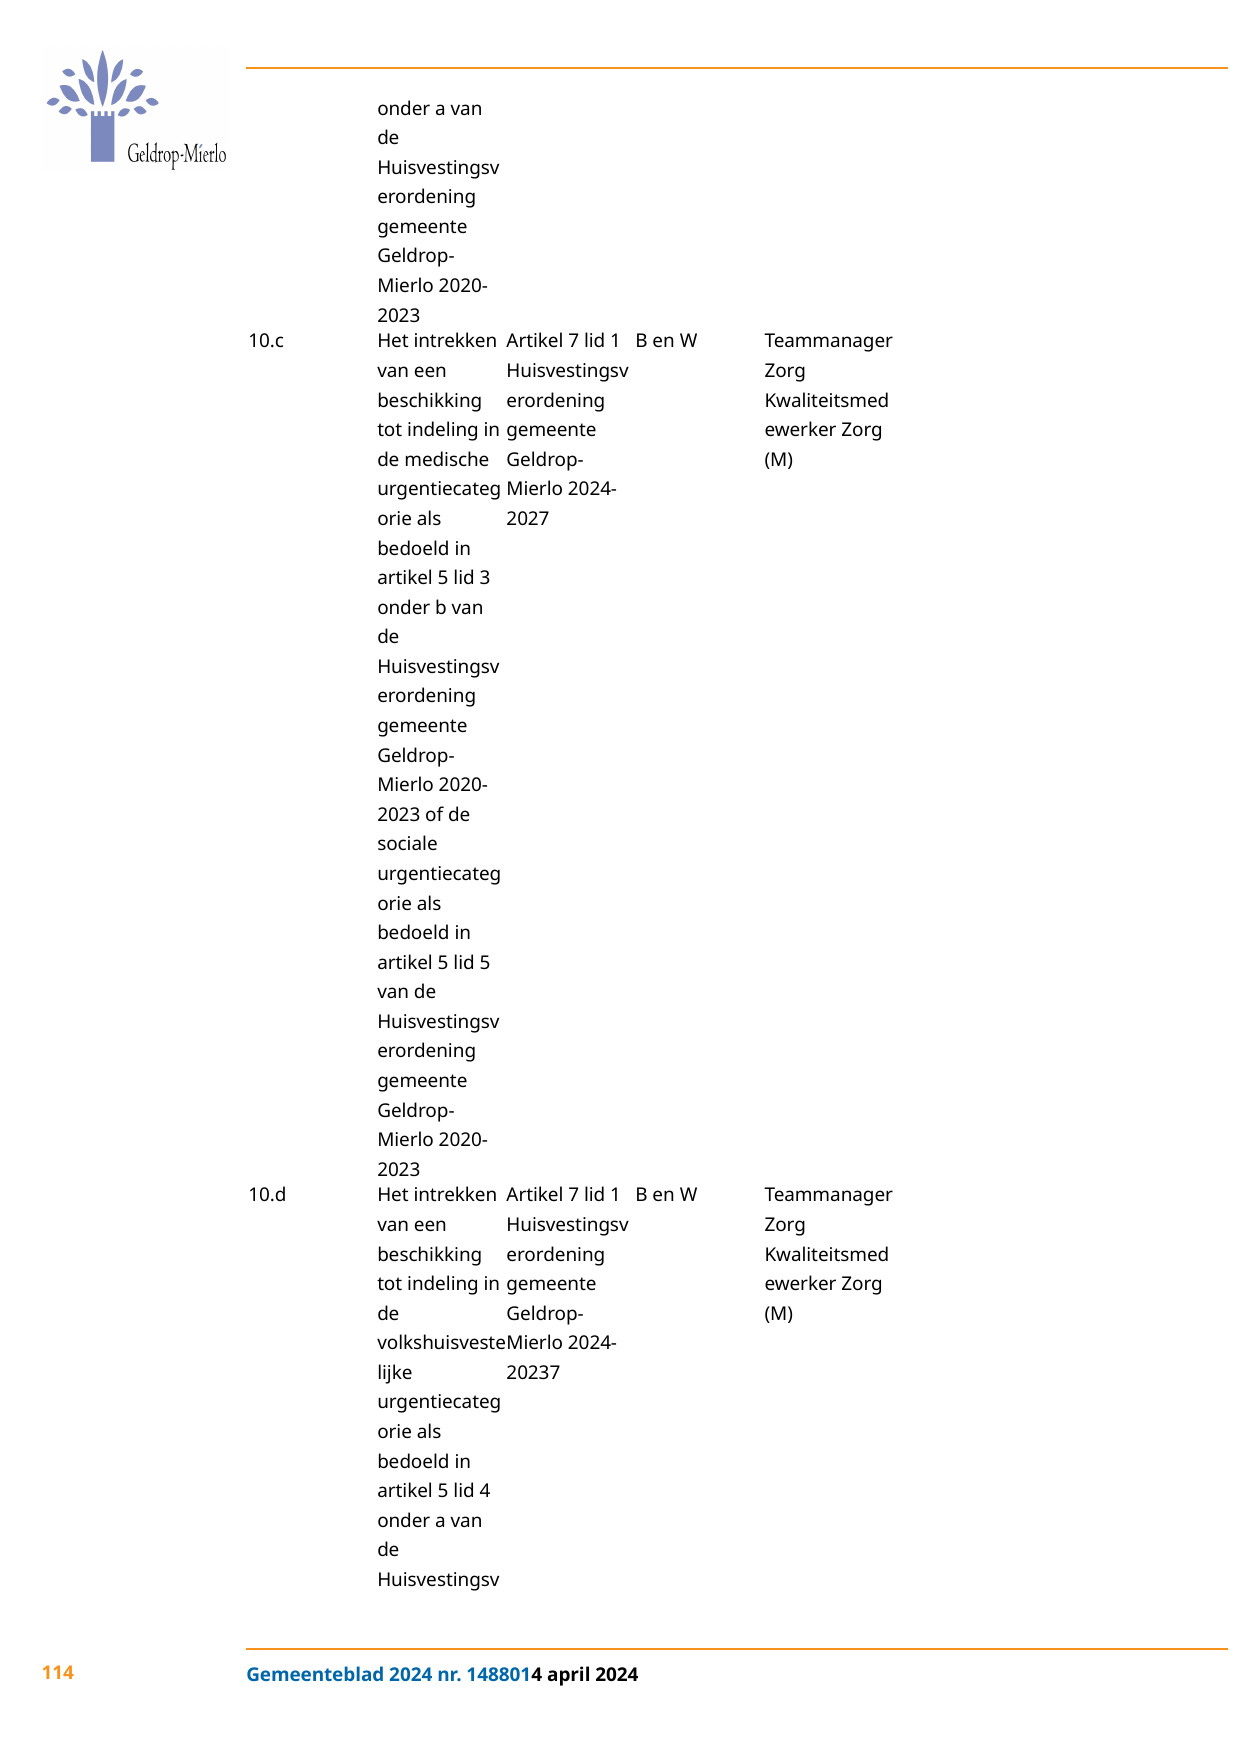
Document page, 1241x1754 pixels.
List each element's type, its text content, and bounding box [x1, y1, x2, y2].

table_cell B en W [635, 328, 764, 1182]
table_cell Artikel 7 lid 1 Huisvestingsverordening gemeente Geldrop-Mierlo 2024-2027 [506, 328, 635, 1182]
table_cell onder a van de Huisvestingsverordening gemeente Geldrop-Mierlo 2020-2023 [377, 95, 506, 328]
table_cell [1023, 328, 1152, 1182]
table_cell [1023, 95, 1152, 328]
table_cell Teammanager Zorg Kwaliteitsmedewerker Zorg (M) [764, 328, 893, 1182]
table_cell Het intrekken van een beschikking tot indeling in de volkshuisvestelijke urgentiecategorie als bedoeld in artikel 5 lid 4 onder a van de Huisvestingsv [377, 1182, 506, 1592]
table_cell Artikel 7 lid 1 Huisvestingsverordening gemeente Geldrop-Mierlo 2024-20237 [506, 1182, 635, 1592]
table_cell [894, 328, 1022, 1182]
table_cell [894, 1182, 1022, 1592]
table_cell B en W [635, 1182, 764, 1592]
table_cell Teammanager Zorg Kwaliteitsmedewerker Zorg (M) [764, 1182, 893, 1592]
table_cell [764, 95, 893, 328]
table_cell [894, 95, 1022, 328]
table_cell 10.c [248, 328, 377, 1182]
table_cell 10.d [248, 1182, 377, 1592]
table_cell Het intrekken van een beschikking tot indeling in de medische urgentiecategorie als bedoeld in artikel 5 lid 3 onder b van de Huisvestingsverordening gemeente Geldrop-Mierlo 2020-2023 of de sociale urgentiecategorie als bedoeld in artikel 5 lid 5 van de Huisvestingsverordening gemeente Geldrop-Mierlo 2020-2023 [377, 328, 506, 1182]
table_cell [506, 95, 635, 328]
table_cell [635, 95, 764, 328]
table_cell [248, 95, 377, 328]
table_cell [1023, 1182, 1152, 1592]
picture [41, 47, 231, 172]
